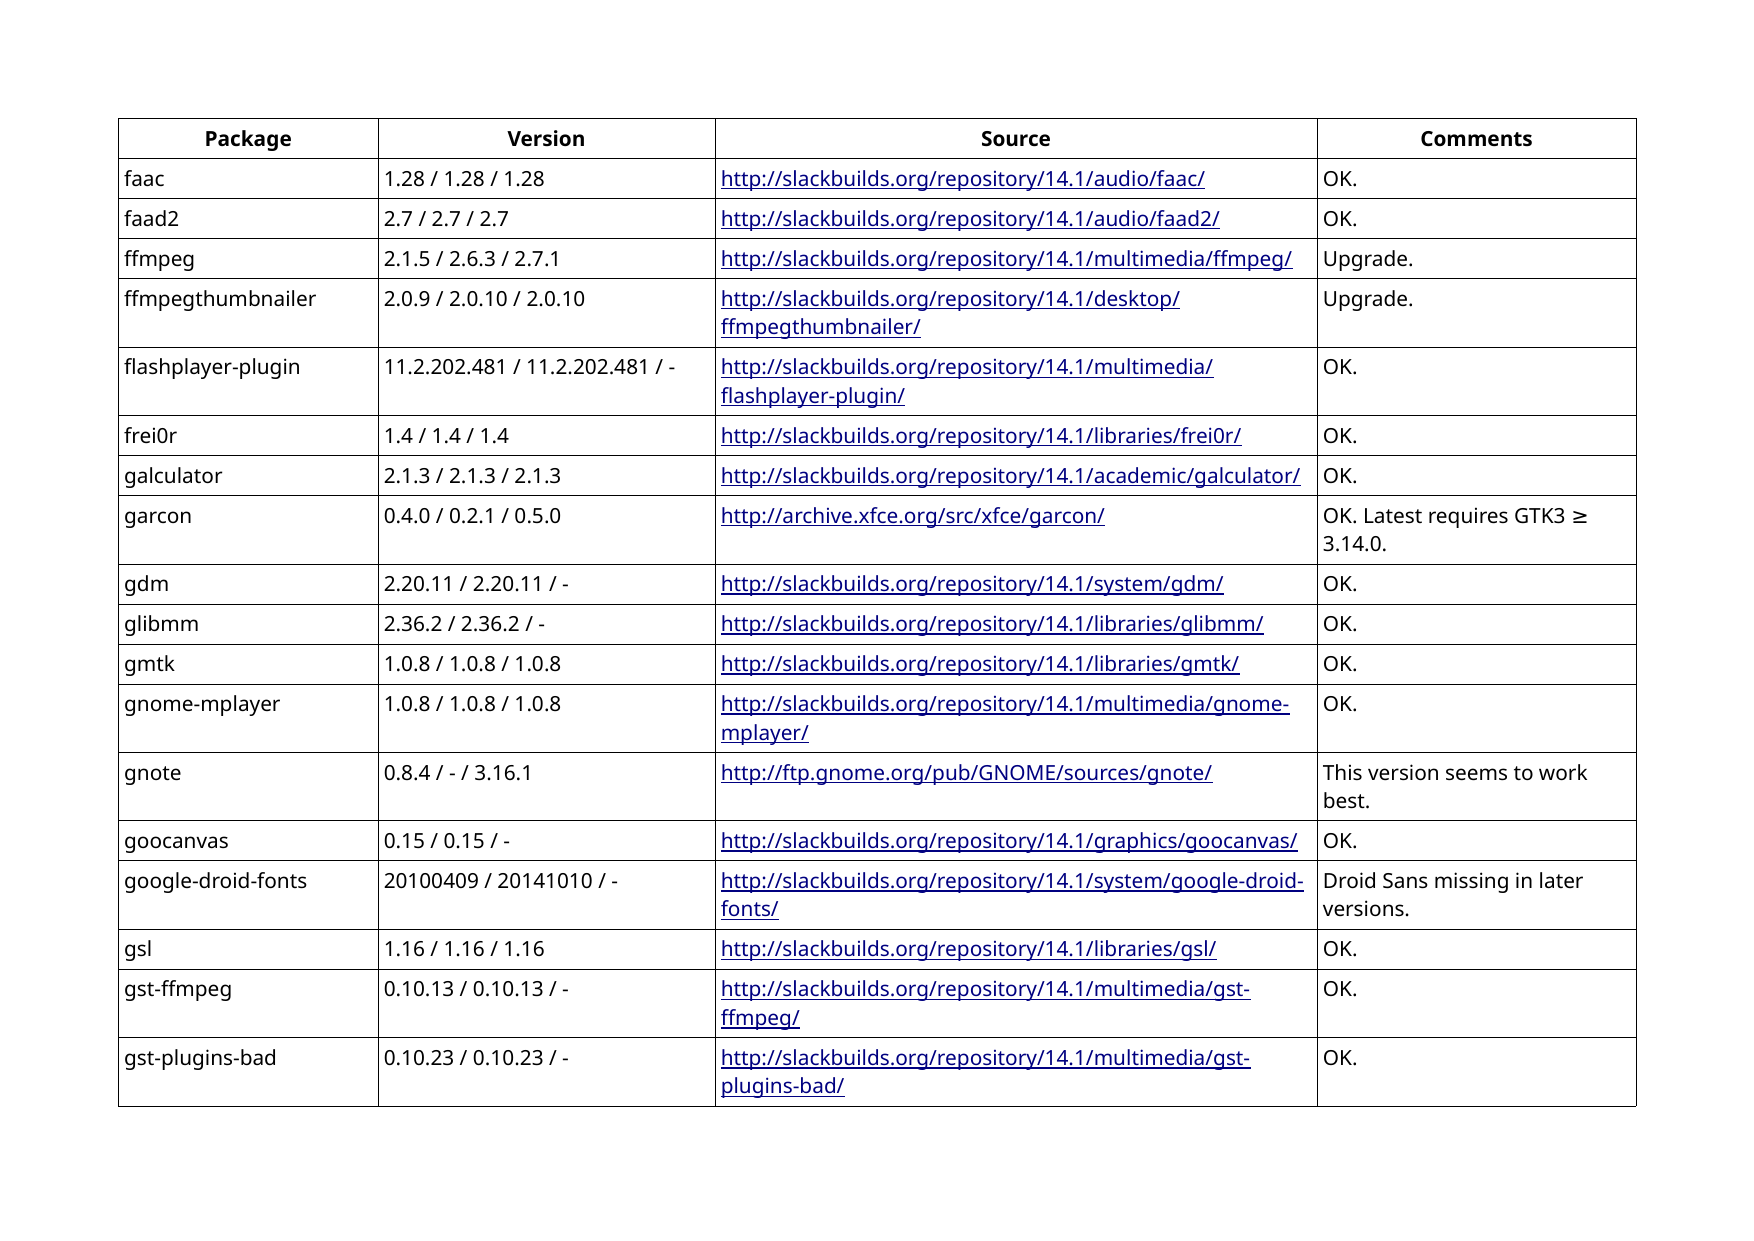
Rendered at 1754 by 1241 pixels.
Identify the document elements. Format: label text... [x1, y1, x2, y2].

table_cell OK. [1318, 605, 1636, 643]
table_cell gsl [119, 930, 378, 969]
table_cell faac [119, 159, 378, 198]
table_cell OK. [1318, 348, 1636, 415]
table_cell 0.10.23 / 0.10.23 / - [379, 1038, 715, 1106]
table_cell http://slackbuilds.org/repository/14.1/libraries/glibmm/ [716, 605, 1317, 643]
table_cell http://archive.xfce.org/src/xfce/garcon/ [716, 496, 1317, 563]
table_cell 2.36.2 / 2.36.2 / - [379, 605, 715, 643]
table_cell http://slackbuilds.org/repository/14.1/system/gdm/ [716, 565, 1317, 603]
table_cell glibmm [119, 605, 378, 643]
table_cell galculator [119, 456, 378, 495]
table_header Package [119, 119, 378, 158]
table_cell http://slackbuilds.org/repository/14.1/multimedia/ffmpeg/ [716, 239, 1317, 278]
table_cell OK. [1318, 930, 1636, 969]
table_header Version [379, 119, 715, 158]
table_cell ffmpeg [119, 239, 378, 278]
table_cell OK. [1318, 685, 1636, 752]
table_cell 0.4.0 / 0.2.1 / 0.5.0 [379, 496, 715, 563]
table_cell http://slackbuilds.org/repository/14.1/system/google-droid-fonts/ [716, 861, 1317, 929]
table_header Comments [1318, 119, 1636, 158]
table_cell flashplayer-plugin [119, 348, 378, 415]
table_cell OK. [1318, 970, 1636, 1037]
table_cell http://slackbuilds.org/repository/14.1/multimedia/gst-plugins-bad/ [716, 1038, 1317, 1106]
table_cell Upgrade. [1318, 239, 1636, 278]
table_cell OK. [1318, 565, 1636, 603]
table_cell OK. [1318, 645, 1636, 683]
table_cell gst-plugins-bad [119, 1038, 378, 1106]
table_cell http://slackbuilds.org/repository/14.1/multimedia/gst-ffmpeg/ [716, 970, 1317, 1037]
table_cell 1.4 / 1.4 / 1.4 [379, 416, 715, 455]
table_cell 1.0.8 / 1.0.8 / 1.0.8 [379, 645, 715, 683]
table_cell http://slackbuilds.org/repository/14.1/graphics/goocanvas/ [716, 821, 1317, 860]
table_header Source [716, 119, 1317, 158]
table_cell OK. [1318, 199, 1636, 238]
table_cell goocanvas [119, 821, 378, 860]
table_cell 2.20.11 / 2.20.11 / - [379, 565, 715, 603]
table_cell 0.10.13 / 0.10.13 / - [379, 970, 715, 1037]
table_cell http://slackbuilds.org/repository/14.1/libraries/gmtk/ [716, 645, 1317, 683]
table_cell OK. Latest requires GTK3 ≥ 3.14.0. [1318, 496, 1636, 563]
table_cell http://slackbuilds.org/repository/14.1/libraries/gsl/ [716, 930, 1317, 969]
table_cell http://slackbuilds.org/repository/14.1/multimedia/gnome-mplayer/ [716, 685, 1317, 752]
table_cell OK. [1318, 1038, 1636, 1106]
table_cell 1.16 / 1.16 / 1.16 [379, 930, 715, 969]
table_cell http://slackbuilds.org/repository/14.1/audio/faac/ [716, 159, 1317, 198]
table_cell http://slackbuilds.org/repository/14.1/multimedia/flashplayer-plugin/ [716, 348, 1317, 415]
table_cell http://slackbuilds.org/repository/14.1/audio/faad2/ [716, 199, 1317, 238]
table_cell 11.2.202.481 / 11.2.202.481 / - [379, 348, 715, 415]
table_cell garcon [119, 496, 378, 563]
table_cell 0.15 / 0.15 / - [379, 821, 715, 860]
table_cell 0.8.4 / - / 3.16.1 [379, 753, 715, 820]
table_cell 1.28 / 1.28 / 1.28 [379, 159, 715, 198]
table_cell Upgrade. [1318, 279, 1636, 347]
table_cell OK. [1318, 821, 1636, 860]
table_cell 1.0.8 / 1.0.8 / 1.0.8 [379, 685, 715, 752]
table_cell gdm [119, 565, 378, 603]
table_cell 20100409 / 20141010 / - [379, 861, 715, 929]
table_cell OK. [1318, 456, 1636, 495]
table_cell faad2 [119, 199, 378, 238]
table_cell ffmpegthumbnailer [119, 279, 378, 347]
table_cell 2.7 / 2.7 / 2.7 [379, 199, 715, 238]
table_cell http://slackbuilds.org/repository/14.1/libraries/frei0r/ [716, 416, 1317, 455]
table_cell OK. [1318, 416, 1636, 455]
table_cell This version seems to work best. [1318, 753, 1636, 820]
table_cell frei0r [119, 416, 378, 455]
table_cell Droid Sans missing in later versions. [1318, 861, 1636, 929]
table_cell gnote [119, 753, 378, 820]
table_cell http://slackbuilds.org/repository/14.1/desktop/ffmpegthumbnailer/ [716, 279, 1317, 347]
table_cell gst-ffmpeg [119, 970, 378, 1037]
table_cell google-droid-fonts [119, 861, 378, 929]
table_cell 2.1.5 / 2.6.3 / 2.7.1 [379, 239, 715, 278]
table_cell gmtk [119, 645, 378, 683]
table_cell 2.1.3 / 2.1.3 / 2.1.3 [379, 456, 715, 495]
table_cell OK. [1318, 159, 1636, 198]
table_cell http://slackbuilds.org/repository/14.1/academic/galculator/ [716, 456, 1317, 495]
table_cell http://ftp.gnome.org/pub/GNOME/sources/gnote/ [716, 753, 1317, 820]
table_cell gnome-mplayer [119, 685, 378, 752]
table_cell 2.0.9 / 2.0.10 / 2.0.10 [379, 279, 715, 347]
